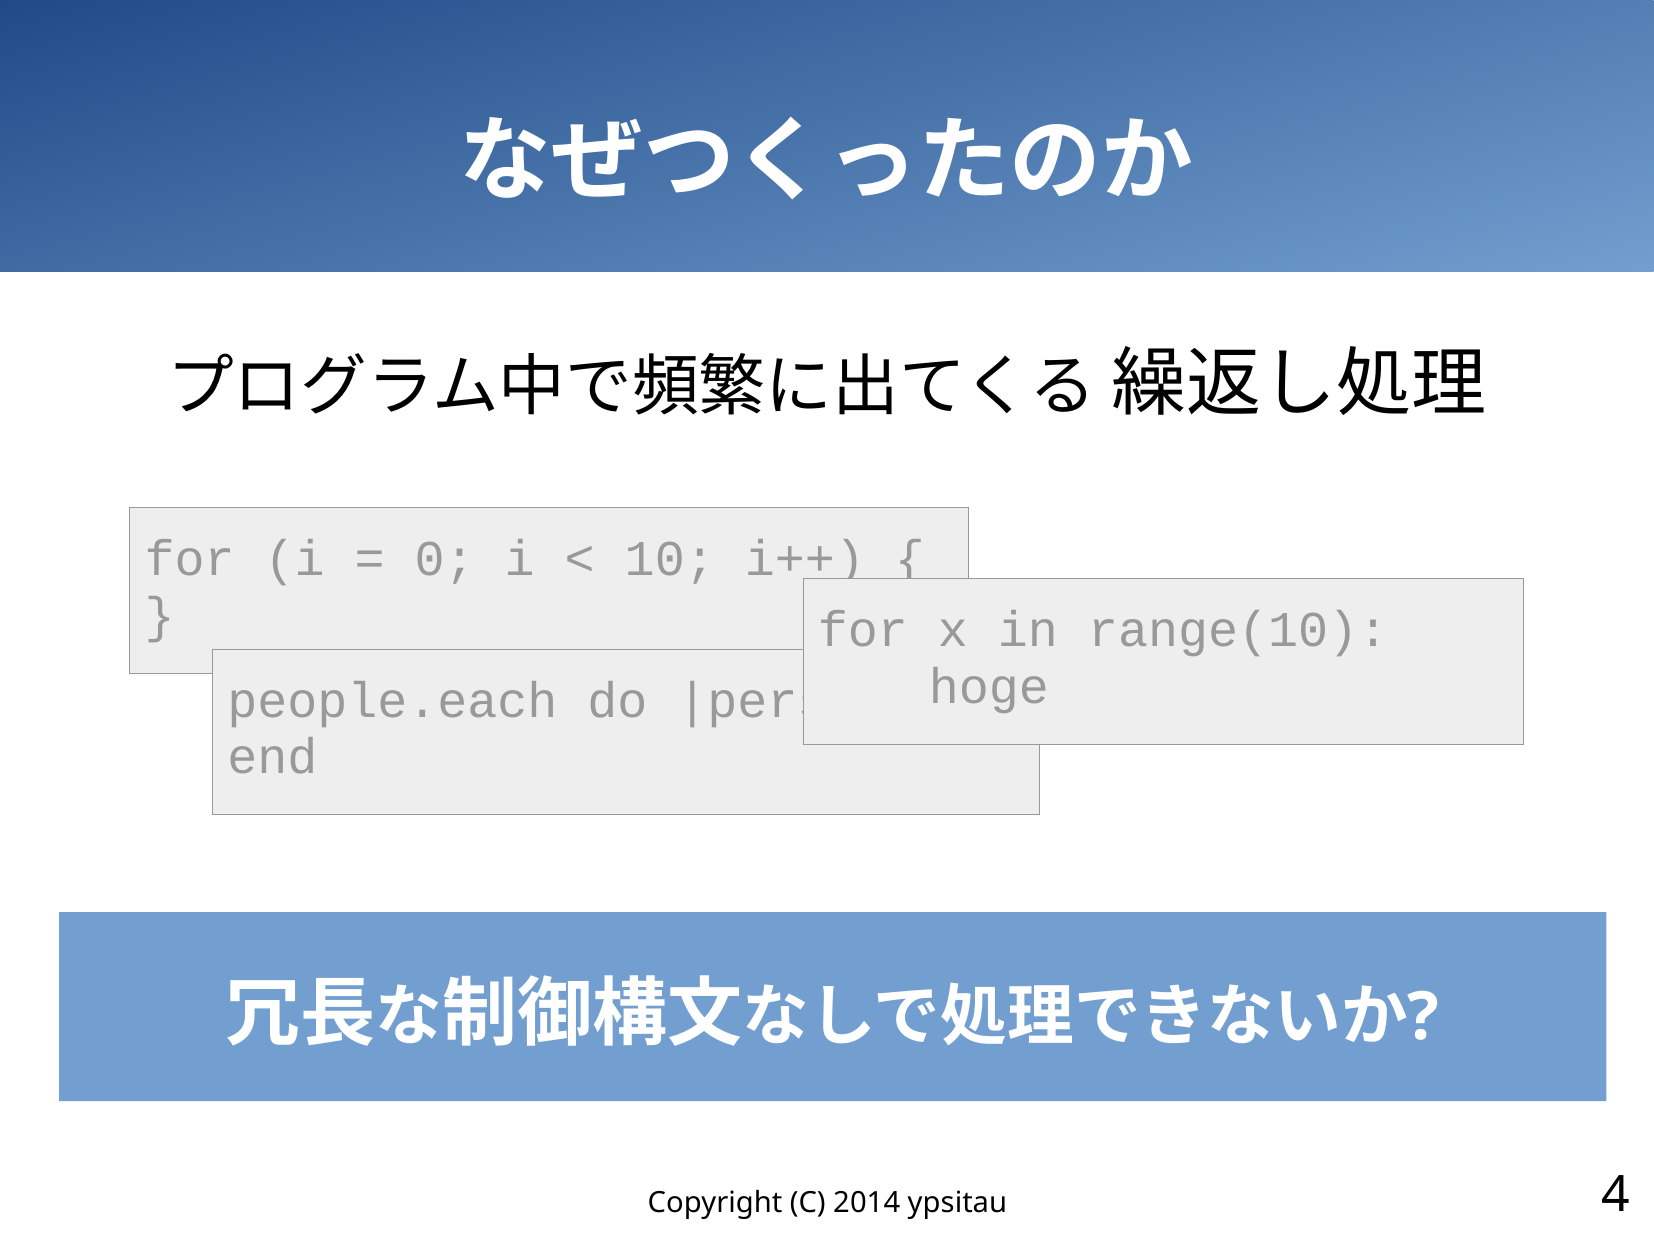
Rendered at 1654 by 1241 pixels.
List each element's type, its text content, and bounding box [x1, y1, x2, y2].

text_box 冗長な制御構文なしで処理できないか? [59, 912, 1607, 1102]
title なぜつくったのか [82, 49, 1571, 257]
text_box for (i = 0; i < 10; i++) { } [129, 507, 969, 674]
text_box people.each do |person| end [212, 649, 1040, 815]
text_box プログラム中で頻繁に出てくる 繰返し処理 [94, 312, 1560, 440]
text_box for x in range(10): hoge [803, 578, 1524, 745]
